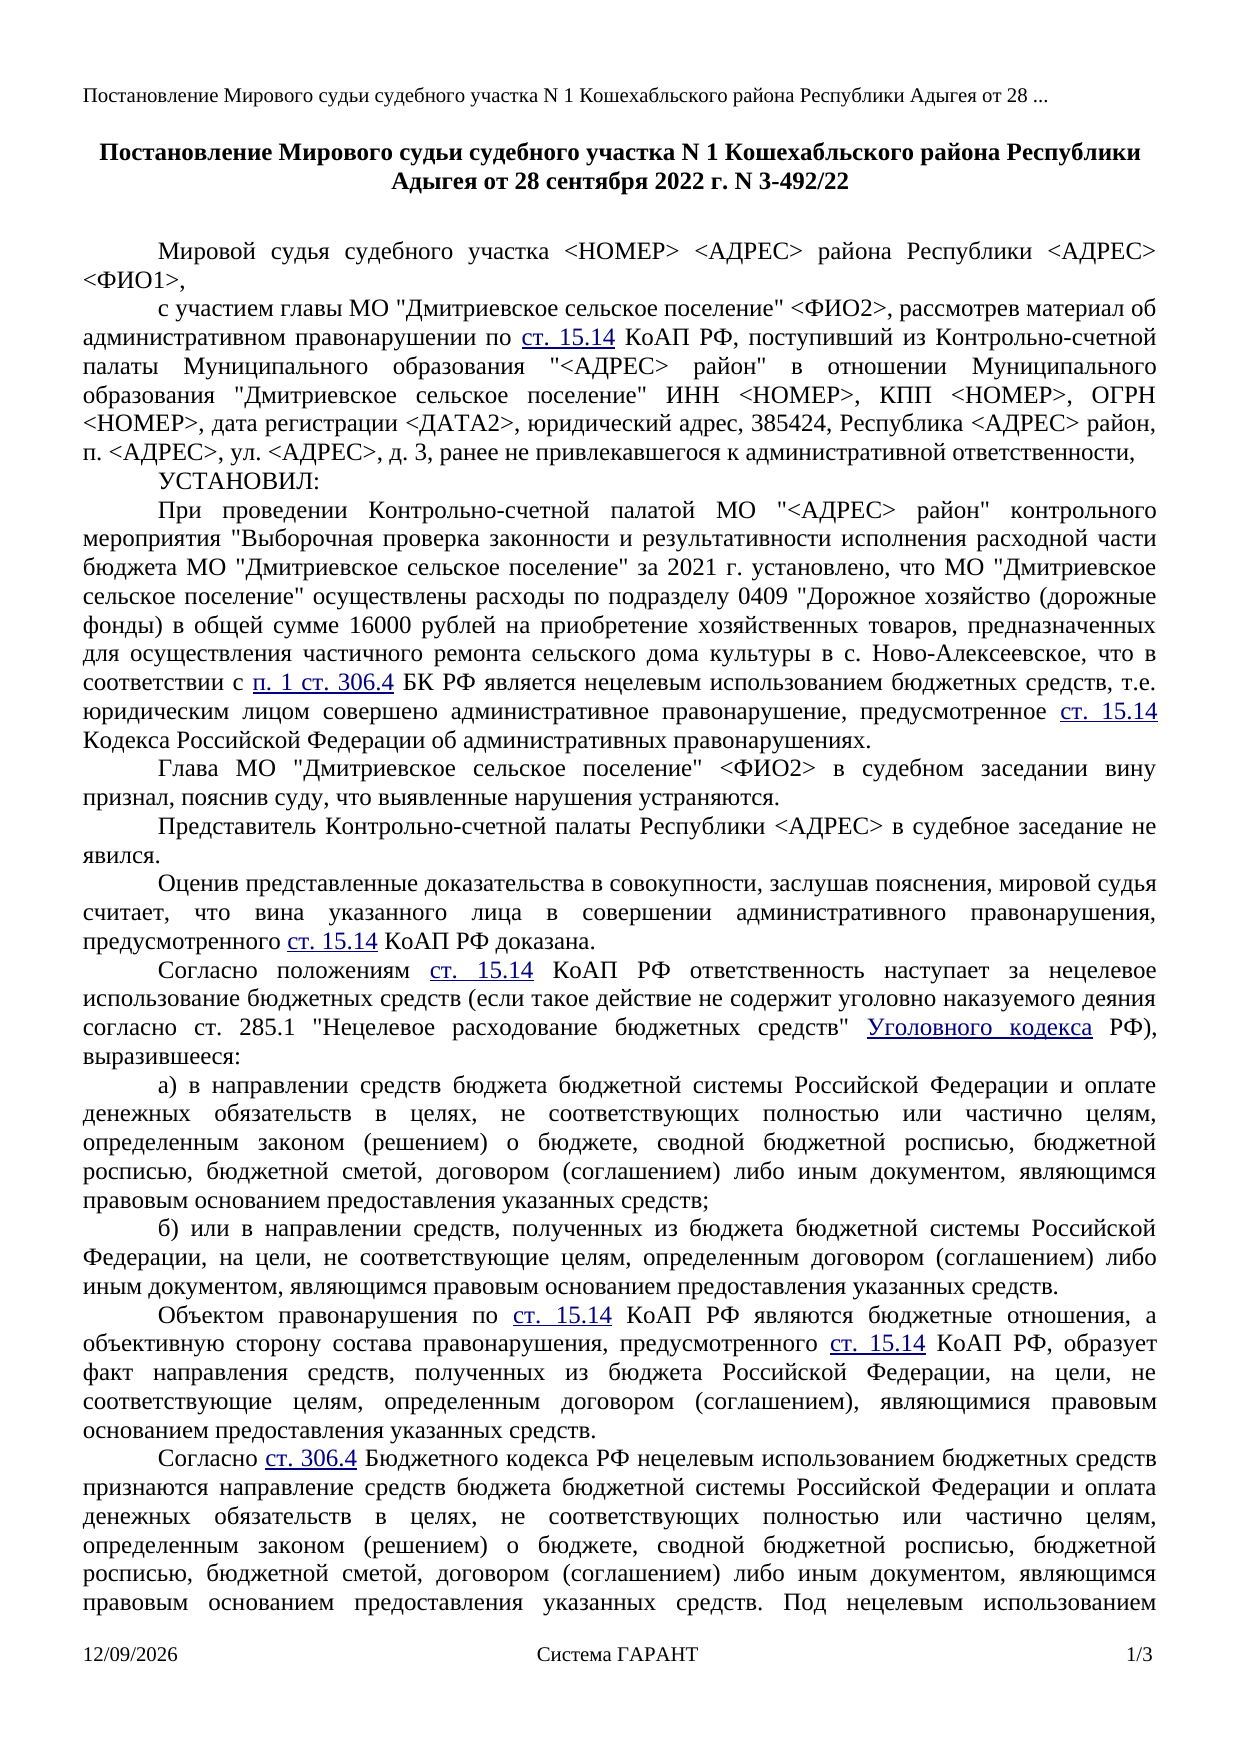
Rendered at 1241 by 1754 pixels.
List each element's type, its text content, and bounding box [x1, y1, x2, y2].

text б) или в направлении средств, полученных из бюджета бюджетной системы Российской Федерации, на цели, не соответствующие целям, определенным договором (соглашением) либо иным документом, являющимся правовым основанием предоставления указанных средств. [83, 1213, 1157, 1300]
text Глава МО "Дмитриевское сельское поселение" <ФИО2> в судебном заседании вину признал, пояснив суду, что выявленные нарушения устраняются. [83, 753, 1157, 811]
text а) в направлении средств бюджета бюджетной системы Российской Федерации и оплате денежных обязательств в целях, не соответствующих полностью или частично целям, определенным законом (решением) о бюджете, сводной бюджетной росписью, бюджетной росписью, бюджетной сметой, договором (соглашением) либо иным документом, являющимся правовым основанием предоставления указанных средств; [83, 1070, 1157, 1213]
text с участием главы МО "Дмитриевское сельское поселение" <ФИО2>, рассмотрев материал об административном правонарушении по ст. 15.14 КоАП РФ, поступивший из Контрольно-счетной палаты Муниципального образования "<АДРЕС> район" в отношении Муниципального образования "Дмитриевское сельское поселение" ИНН <НОМЕР>, КПП <НОМЕР>, ОГРН <НОМЕР>, дата регистрации <ДАТА2>, юридический адрес, 385424, Республика <АДРЕС> район, п. <АДРЕС>, ул. <АДРЕС>, д. 3, ранее не привлекавшегося к административной ответственности, [83, 293, 1157, 466]
text Согласно ст. 306.4 Бюджетного кодекса РФ нецелевым использованием бюджетных средств признаются направление средств бюджета бюджетной системы Российской Федерации и оплата денежных обязательств в целях, не соответствующих полностью или частично целям, определенным законом (решением) о бюджете, сводной бюджетной росписью, бюджетной росписью, бюджетной сметой, договором (соглашением) либо иным документом, являющимся правовым основанием предоставления указанных средств. Под нецелевым использованием [83, 1443, 1157, 1616]
text Объектом правонарушения по ст. 15.14 КоАП РФ являются бюджетные отношения, а объективную сторону состава правонарушения, предусмотренного ст. 15.14 КоАП РФ, образует факт направления средств, полученных из бюджета Российской Федерации, на цели, не соответствующие целям, определенным договором (соглашением), являющимися правовым основанием предоставления указанных средств. [83, 1300, 1157, 1443]
subtitle Постановление Мирового судьи судебного участка N 1 Кошехабльского района Республики Адыгея от 28 сентября 2022 г. N 3-492/22 [83, 137, 1157, 195]
text УСТАНОВИЛ: [83, 466, 1157, 495]
text Оценив представленные доказательства в совокупности, заслушав пояснения, мировой судья считает, что вина указанного лица в совершении административного правонарушения, предусмотренного ст. 15.14 КоАП РФ доказана. [83, 868, 1157, 955]
text Представитель Контрольно-счетной палаты Республики <АДРЕС> в судебное заседание не явился. [83, 811, 1157, 868]
text При проведении Контрольно-счетной палатой МО "<АДРЕС> район" контрольного мероприятия "Выборочная проверка законности и результативности исполнения расходной части бюджета МО "Дмитриевское сельское поселение" за 2021 г. установлено, что МО "Дмитриевское сельское поселение" осуществлены расходы по подразделу 0409 "Дорожное хозяйство (дорожные фонды) в общей сумме 16000 рублей на приобретение хозяйственных товаров, предназначенных для осуществления частичного ремонта сельского дома культуры в с. Ново-Алексеевское, что в соответствии с п. 1 ст. 306.4 БК РФ является нецелевым использованием бюджетных средств, т.е. юридическим лицом совершено административное правонарушение, предусмотренное ст. 15.14 Кодекса Российской Федерации об административных правонарушениях. [83, 495, 1157, 753]
text Мировой судья судебного участка <НОМЕР> <АДРЕС> района Республики <АДРЕС> <ФИО1>, [83, 236, 1157, 293]
text Согласно положениям ст. 15.14 КоАП РФ ответственность наступает за нецелевое использование бюджетных средств (если такое действие не содержит уголовно наказуемого деяния согласно ст. 285.1 "Нецелевое расходование бюджетных средств" Уголовного кодекса РФ), выразившееся: [83, 955, 1157, 1070]
